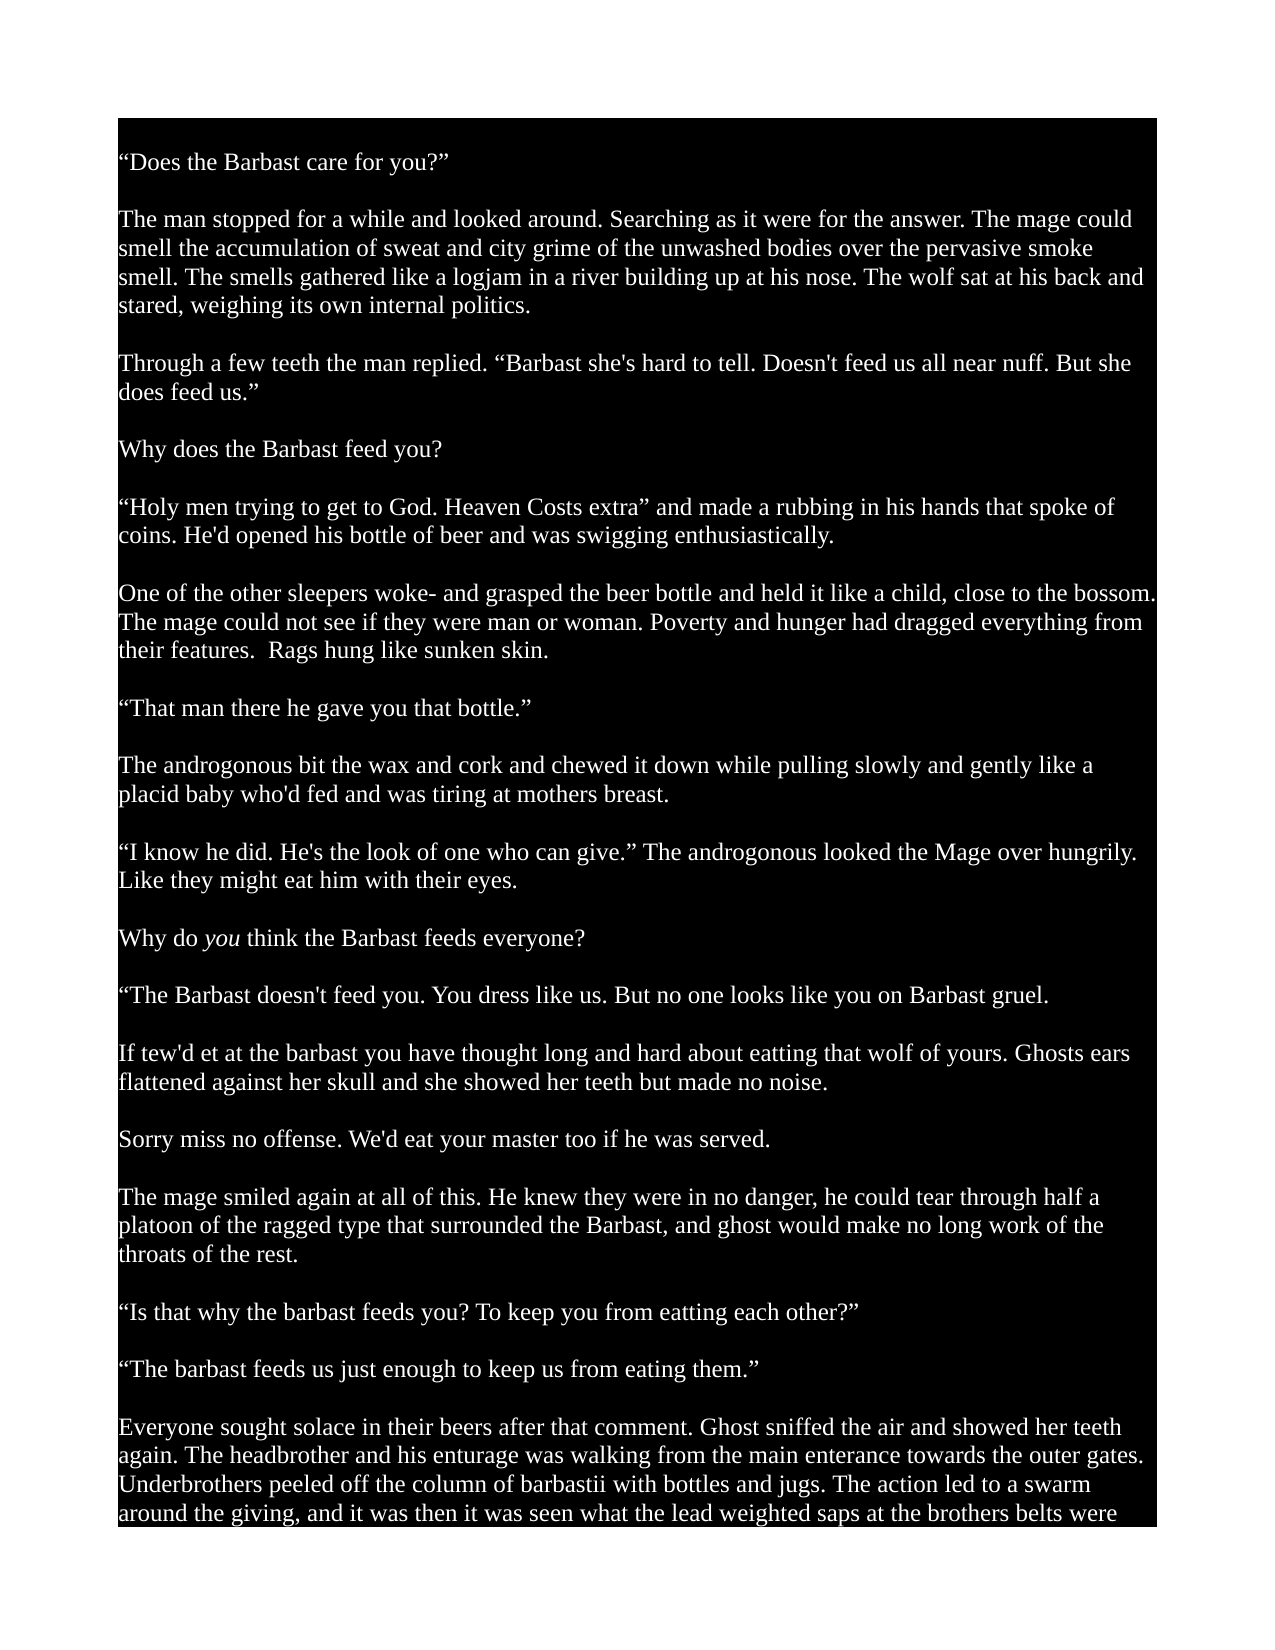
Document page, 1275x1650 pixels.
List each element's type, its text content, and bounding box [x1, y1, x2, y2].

text The man stopped for a while and looked around. Searching as it were for the answer. The mage could smell the accumulation of sweat and city grime of the unwashed bodies over the pervasive smoke smell. The smells gathered like a logjam in a river building up at his nose. The wolf sat at his back and stared, weighing its own internal politics. Through a few teeth the man replied. “Barbast she's hard to tell. Doesn't feed us all near nuff. But she does feed us.” Why does the Barbast feed you? “Holy men trying to get to God. Heaven Costs extra” and made a rubbing in his hands that spoke of coins. He'd opened his bottle of beer and was swigging enthusiastically. [118, 204, 1157, 549]
text “Is that why the barbast feeds you? To keep you from eatting each other?” “The barbast feeds us just enough to keep us from eating them.” Everyone sought solace in their beers after that comment. Ghost sniffed the air and showed her teeth again. The headbrother and his enturage was walking from the main enterance towards the outer gates. Underbrothers peeled off the column of barbastii with bottles and jugs. The action led to a swarm around the giving, and it was then it was seen what the lead weighted saps at the brothers belts were [118, 1297, 1157, 1527]
text “Does the Barbast care for you?” [118, 118, 1157, 176]
text One of the other sleepers woke- and grasped the beer bottle and held it like a child, close to the bossom. The mage could not see if they were man or woman. Poverty and hunger had dragged everything from their features. Rags hung like sunken skin. “That man there he gave you that bottle.” The androgonous bit the wax and cork and chewed it down while pulling slowly and gently like a placid baby who'd fed and was tiring at mothers breast. “I know he did. He's the look of one who can give.” The androgonous looked the Mage over hungrily. Like they might eat him with their eyes. Why do you think the Barbast feeds everyone? “The Barbast doesn't feed you. You dress like us. But no one looks like you on Barbast gruel. If tew'd et at the barbast you have thought long and hard about eatting that wolf of yours. Ghosts ears flattened against her skull and she showed her teeth but made no noise. Sorry miss no offense. We'd eat your master too if he was served. The mage smiled again at all of this. He knew they were in no danger, he could tear through half a platoon of the ragged type that surrounded the Barbast, and ghost would make no long work of the throats of the rest. [118, 578, 1157, 1268]
